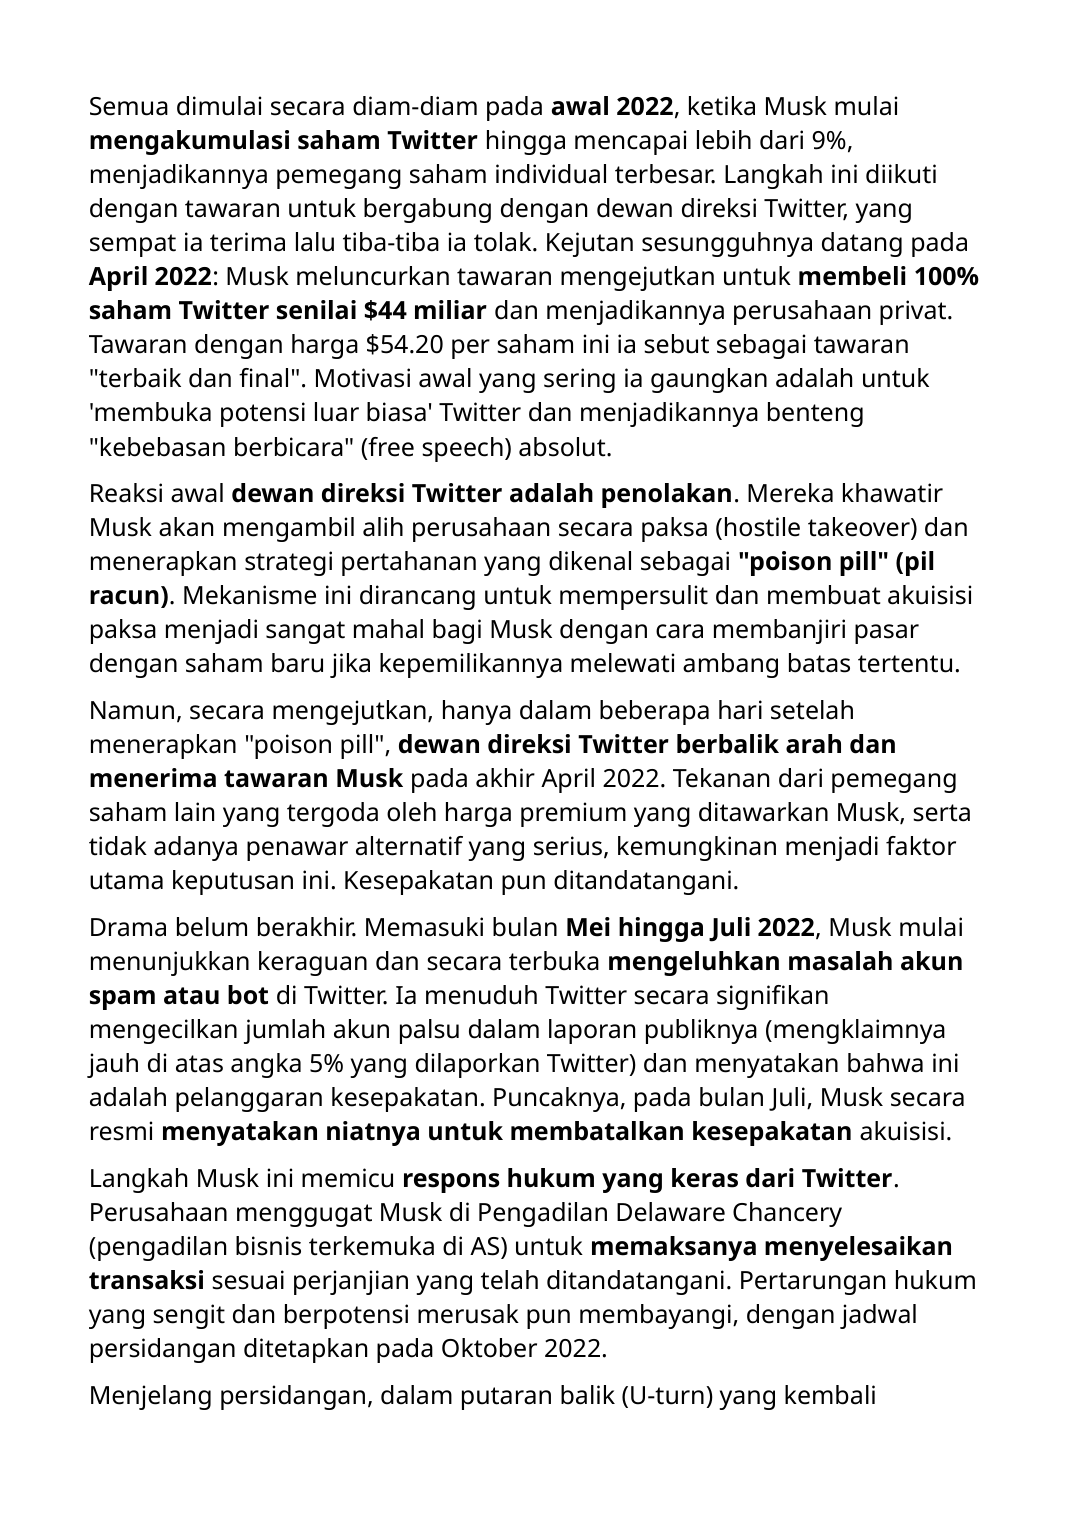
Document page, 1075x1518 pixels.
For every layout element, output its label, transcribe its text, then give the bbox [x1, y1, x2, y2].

text Semua dimulai secara diam-diam pada awal 2022, ketika Musk mulai mengakumulasi saham Twitter hingga mencapai lebih dari 9%, menjadikannya pemegang saham individual terbesar. Langkah ini diikuti dengan tawaran untuk bergabung dengan dewan direksi Twitter, yang sempat ia terima lalu tiba-tiba ia tolak. Kejutan sesungguhnya datang pada April 2022: Musk meluncurkan tawaran mengejutkan untuk membeli 100% saham Twitter senilai $44 miliar dan menjadikannya perusahaan privat. Tawaran dengan harga $54.20 per saham ini ia sebut sebagai tawaran "terbaik dan final". Motivasi awal yang sering ia gaungkan adalah untuk 'membuka potensi luar biasa' Twitter dan menjadikannya benteng "kebebasan berbicara" (free speech) absolut. [88, 88, 986, 463]
text Reaksi awal dewan direksi Twitter adalah penolakan. Mereka khawatir Musk akan mengambil alih perusahaan secara paksa (hostile takeover) dan menerapkan strategi pertahanan yang dikenal sebagai "poison pill" (pil racun). Mekanisme ini dirancang untuk mempersulit dan membuat akuisisi paksa menjadi sangat mahal bagi Musk dengan cara membanjiri pasar dengan saham baru jika kepemilikannya melewati ambang batas tertentu. [88, 476, 986, 680]
text Namun, secara mengejutkan, hanya dalam beberapa hari setelah menerapkan "poison pill", dewan direksi Twitter berbalik arah dan menerima tawaran Musk pada akhir April 2022. Tekanan dari pemegang saham lain yang tergoda oleh harga premium yang ditawarkan Musk, serta tidak adanya penawar alternatif yang serius, kemungkinan menjadi faktor utama keputusan ini. Kesepakatan pun ditandatangani. [88, 693, 986, 897]
text Menjelang persidangan, dalam putaran balik (U-turn) yang kembali [88, 1377, 986, 1411]
text Drama belum berakhir. Memasuki bulan Mei hingga Juli 2022, Musk mulai menunjukkan keraguan dan secara terbuka mengeluhkan masalah akun spam atau bot di Twitter. Ia menuduh Twitter secara signifikan mengecilkan jumlah akun palsu dalam laporan publiknya (mengklaimnya jauh di atas angka 5% yang dilaporkan Twitter) dan menyatakan bahwa ini adalah pelanggaran kesepakatan. Puncaknya, pada bulan Juli, Musk secara resmi menyatakan niatnya untuk membatalkan kesepakatan akuisisi. [88, 909, 986, 1148]
text Langkah Musk ini memicu respons hukum yang keras dari Twitter. Perusahaan menggugat Musk di Pengadilan Delaware Chancery (pengadilan bisnis terkemuka di AS) untuk memaksanya menyelesaikan transaksi sesuai perjanjian yang telah ditandatangani. Pertarungan hukum yang sengit dan berpotensi merusak pun membayangi, dengan jadwal persidangan ditetapkan pada Oktober 2022. [88, 1160, 986, 1365]
